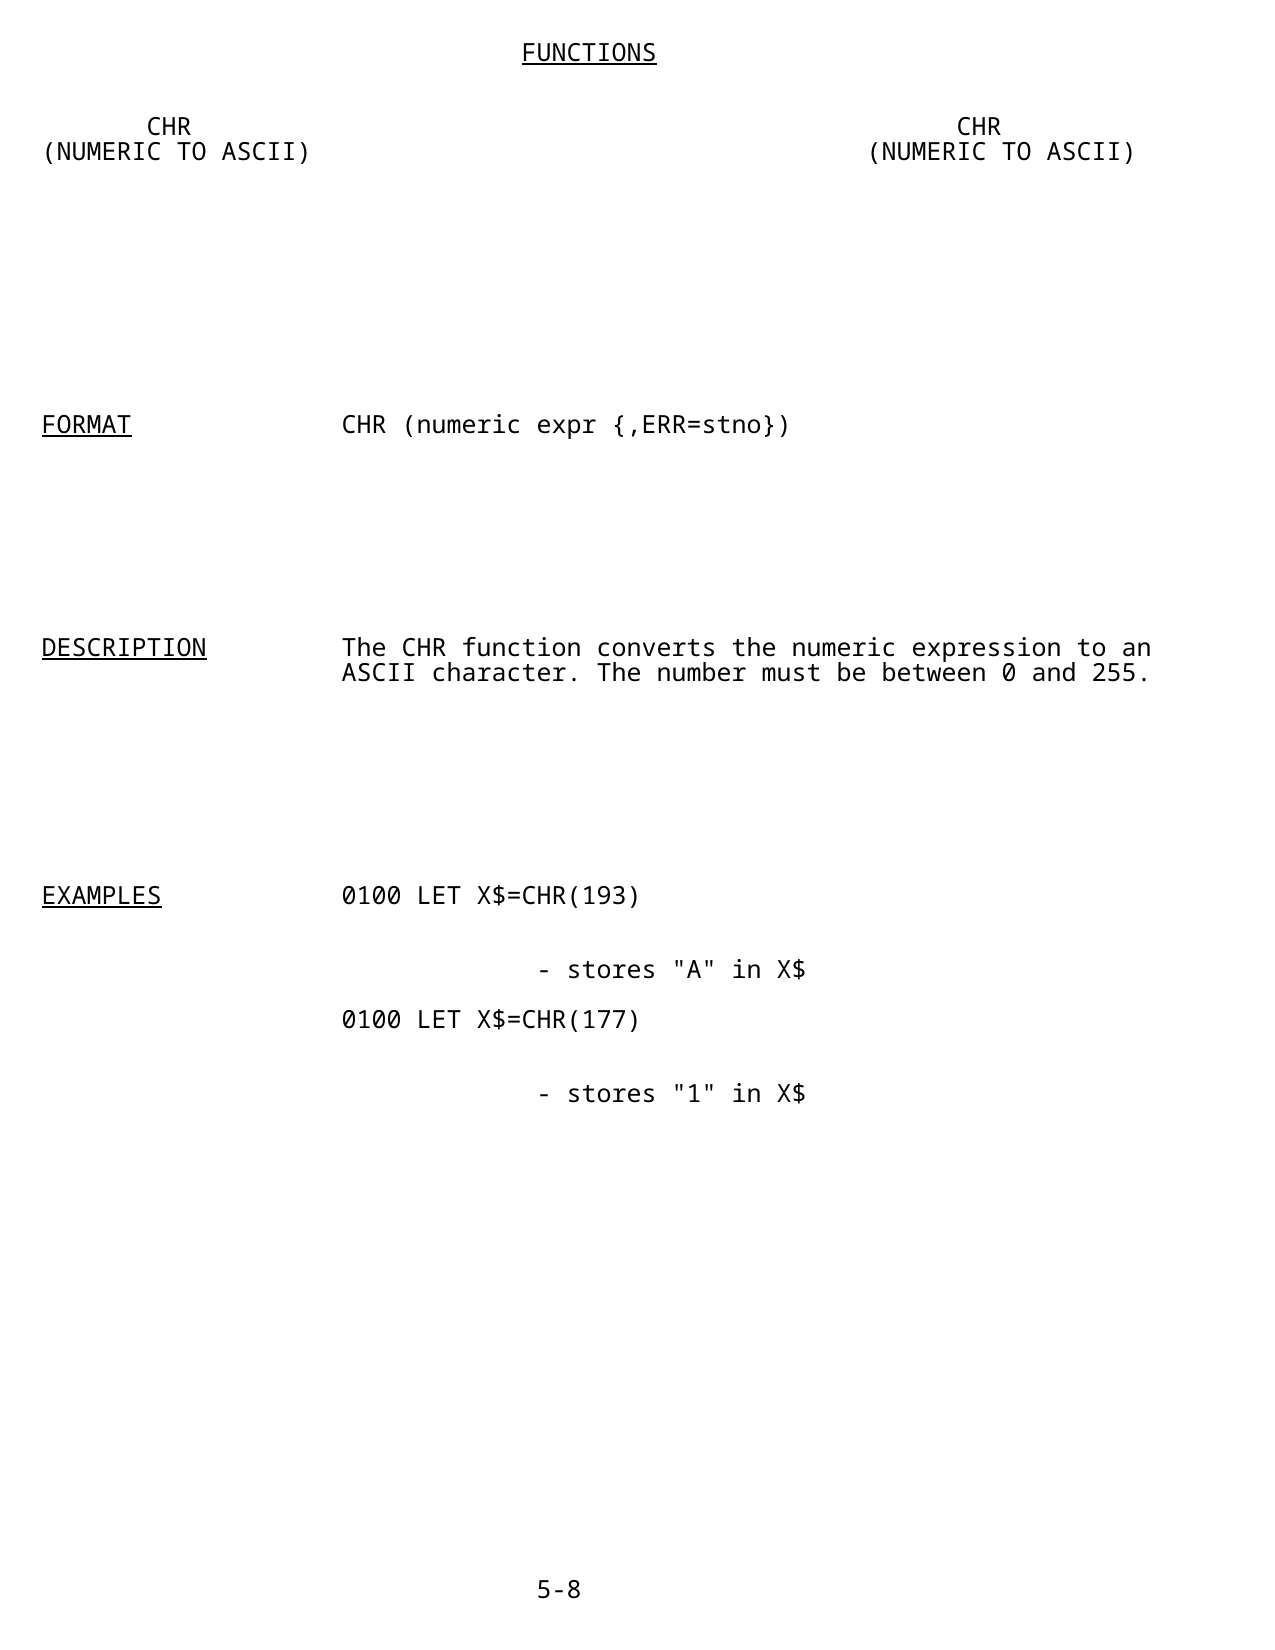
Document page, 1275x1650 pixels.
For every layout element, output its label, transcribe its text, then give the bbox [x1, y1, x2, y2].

text 0100 LET X$=CHR(177) [41, 1008, 1234, 1033]
text FORMAT CHR (numeric expr {,ERR=stno}) [41, 413, 1234, 438]
text - stores "1" in X$ [41, 1083, 1234, 1107]
text DESCRIPTION The CHR function converts the numeric expression to an [41, 636, 1234, 661]
text CHR CHR [41, 116, 1234, 141]
text (NUMERIC TO ASCII) (NUMERIC TO ASCII) [41, 141, 1234, 165]
text FUNCTIONS [41, 41, 1234, 66]
text ASCII character. The number must be between 0 and 255. [41, 661, 1234, 686]
text EXAMPLES 0100 LET X$=CHR(193) [41, 884, 1234, 909]
text 5-8 [41, 1578, 1234, 1603]
text - stores "A" in X$ [41, 959, 1234, 983]
